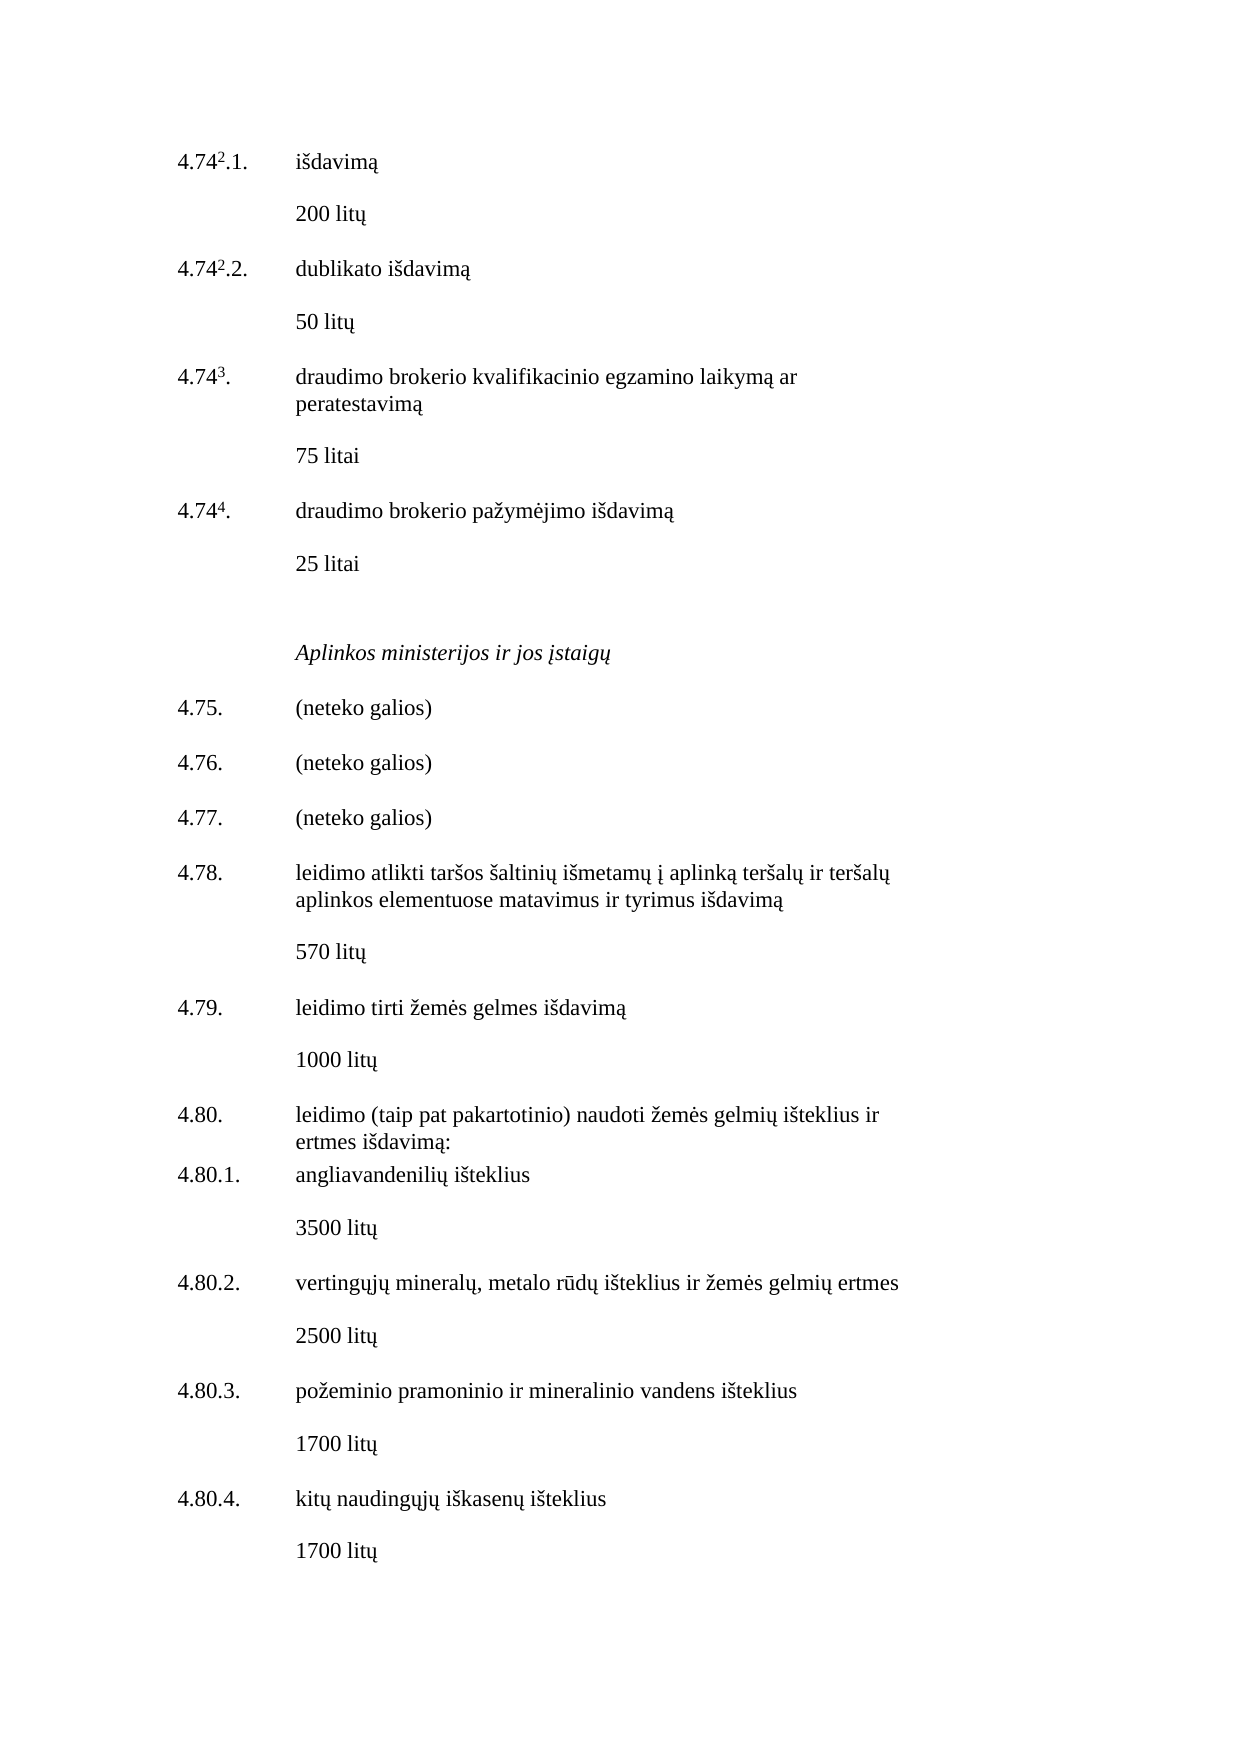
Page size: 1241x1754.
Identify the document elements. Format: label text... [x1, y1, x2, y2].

text Aplinkos ministerijos ir jos įstaigų [295, 639, 945, 665]
text 4.80.4. kitų naudingųjų iškasenų išteklius 1700 litų [177, 1485, 930, 1564]
text peratestavimą 75 litai [177, 390, 930, 469]
text 4.80.2. vertingųjų mineralų, metalo rūdų išteklius ir žemės gelmių ertmes 2500 litų [177, 1269, 930, 1348]
text 4.80. leidimo (taip pat pakartotinio) naudoti žemės gelmių išteklius ir [177, 1101, 930, 1128]
text 4.76. (neteko galios) [177, 749, 945, 776]
text 4.80.3. požeminio pramoninio ir mineralinio vandens išteklius 1700 litų [177, 1377, 930, 1456]
text 4.744. draudimo brokerio pažymėjimo išdavimą 25 litai [177, 497, 930, 577]
text 4.79. leidimo tirti žemės gelmes išdavimą 1000 litų [177, 993, 930, 1073]
text 4.743. draudimo brokerio kvalifikacinio egzamino laikymą ar [177, 363, 930, 390]
text 4.742.2. dublikato išdavimą 50 litų [177, 256, 930, 334]
text aplinkos elementuose matavimus ir tyrimus išdavimą 570 litų [177, 886, 930, 965]
text 4.77. (neteko galios) [177, 804, 945, 831]
text 4.742.1. išdavimą 200 litų [177, 148, 930, 227]
text 4.80.1. angliavandenilių išteklius 3500 litų [177, 1161, 930, 1240]
text 4.75. (neteko galios) [177, 694, 945, 720]
text 4.78. leidimo atlikti taršos šaltinių išmetamų į aplinką teršalų ir teršalų [177, 859, 930, 886]
text ertmes išdavimą: [177, 1128, 930, 1154]
